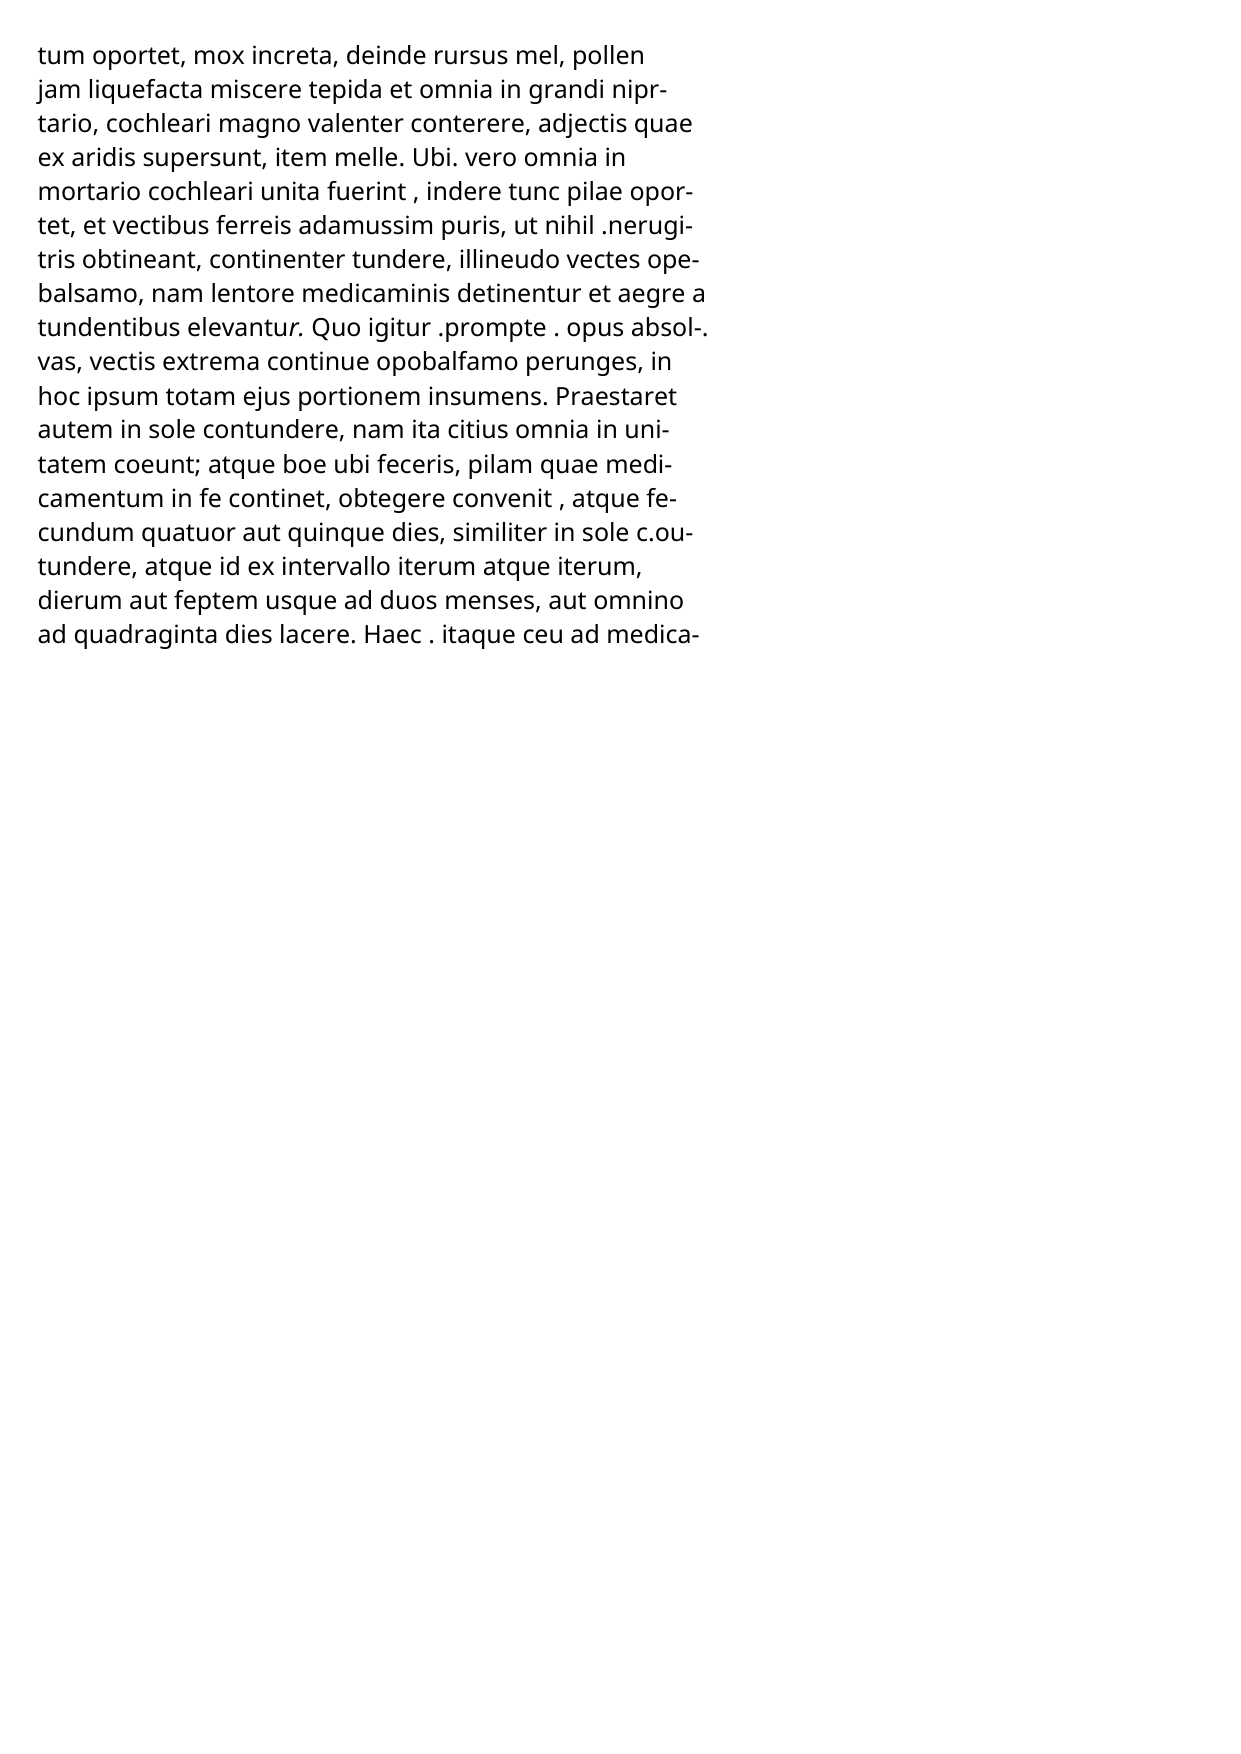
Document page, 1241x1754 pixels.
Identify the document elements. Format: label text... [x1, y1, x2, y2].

text tum oportet, mox increta, deinde rursus mel, pollen jam liquefacta miscere tepida et omnia in grandi nipr- tario, cochleari magno valenter conterere, adjectis quae ex aridis supersunt, item melle. Ubi. vero omnia in mortario cochleari unita fuerint , indere tunc pilae opor- tet, et vectibus ferreis adamussim puris, ut nihil .nerugi- tris obtineant, continenter tundere, illineudo vectes ope- balsamo, nam lentore medicaminis detinentur et aegre a tundentibus elevantur. Quo igitur .prompte . opus absol-. vas, vectis extrema continue opobalfamo perunges, in hoc ipsum totam ejus portionem insumens. Praestaret autem in sole contundere, nam ita citius omnia in uni- tatem coeunt; atque boe ubi feceris, pilam quae medi- camentum in fe continet, obtegere convenit , atque fe- cundum quatuor aut quinque dies, similiter in sole c.ou- tundere, atque id ex intervallo iterum atque iterum, dierum aut feptem usque ad duos menses, aut omnino ad quadraginta dies lacere. Haec . itaque ceu ad medica- [37, 37, 1203, 651]
